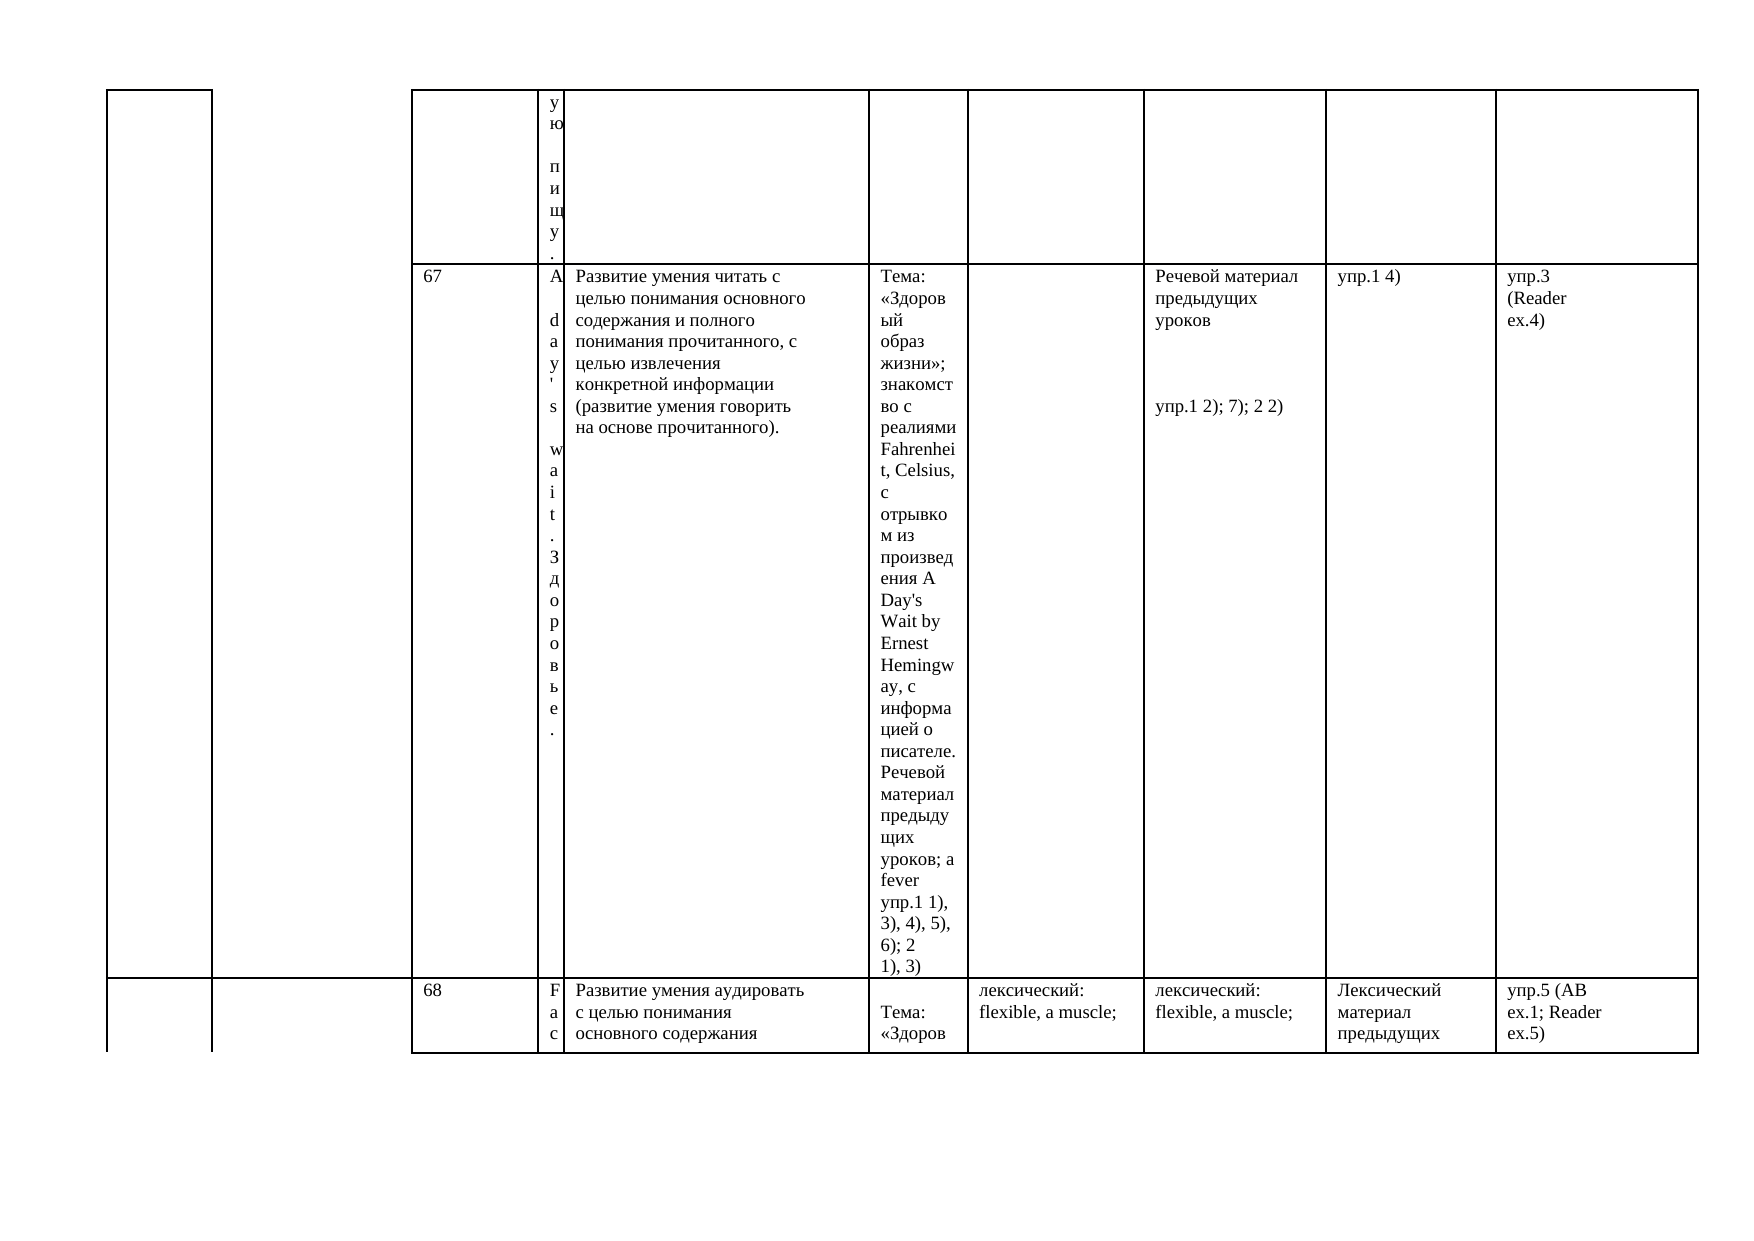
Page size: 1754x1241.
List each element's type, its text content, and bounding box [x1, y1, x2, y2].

table_cell [213, 979, 411, 1052]
table_cell [108, 979, 211, 1052]
table_cell упр.3 (Reader ex.4) [1497, 265, 1697, 977]
table_cell [213, 263, 411, 977]
table_cell лексический: flexible, a muscle; [969, 979, 1143, 1052]
table_cell лексический: flexible, a muscle; [1145, 979, 1325, 1052]
table_cell 68 [413, 979, 537, 1052]
table_cell A day's wait. Здоровье. [539, 265, 563, 977]
table_cell Речевой материал предыдущих уроков упр.1 2); 7); 2 2) [1145, 265, 1325, 977]
table_cell упр.5 (AB ex.1; Reader ex.5) [1497, 979, 1697, 1052]
table_cell [213, 89, 411, 263]
table_cell Лексический материал предыдущих [1327, 979, 1495, 1052]
table_cell Fac [539, 979, 563, 1052]
table_cell [108, 91, 211, 977]
table_cell [870, 91, 967, 263]
table_cell [969, 265, 1143, 977]
table_cell 67 [413, 265, 537, 977]
table_cell Развитие умения аудировать с целью понимания основного содержания [565, 979, 868, 1052]
table_cell [969, 91, 1143, 263]
table_cell Развитие умения читать с целью понимания основного содержания и полного понимания прочитанного, с целью извлечения конкретной информации (развитие умения говорить на основе прочитанного). [565, 265, 868, 977]
table_cell [413, 91, 537, 263]
table_cell Тема: «Здоровый образ жизни»; знакомство с реалиями Fahrenheit, Celsius, с отрывком из произведения A Day's Wait by Ernest Hemingway, с информацией о писателе. Речевой материал предыдущих уроков; a fever упр.1 1), 3), 4), 5), 6); 2 1), 3) [870, 265, 967, 977]
table_cell ую пищу. [539, 91, 563, 263]
table_cell [565, 91, 868, 263]
table_cell [1327, 91, 1495, 263]
table_cell упр.1 4) [1327, 265, 1495, 977]
table_cell Тема: «Здоров [870, 979, 967, 1052]
table_cell [1497, 91, 1697, 263]
table_cell [1145, 91, 1325, 263]
